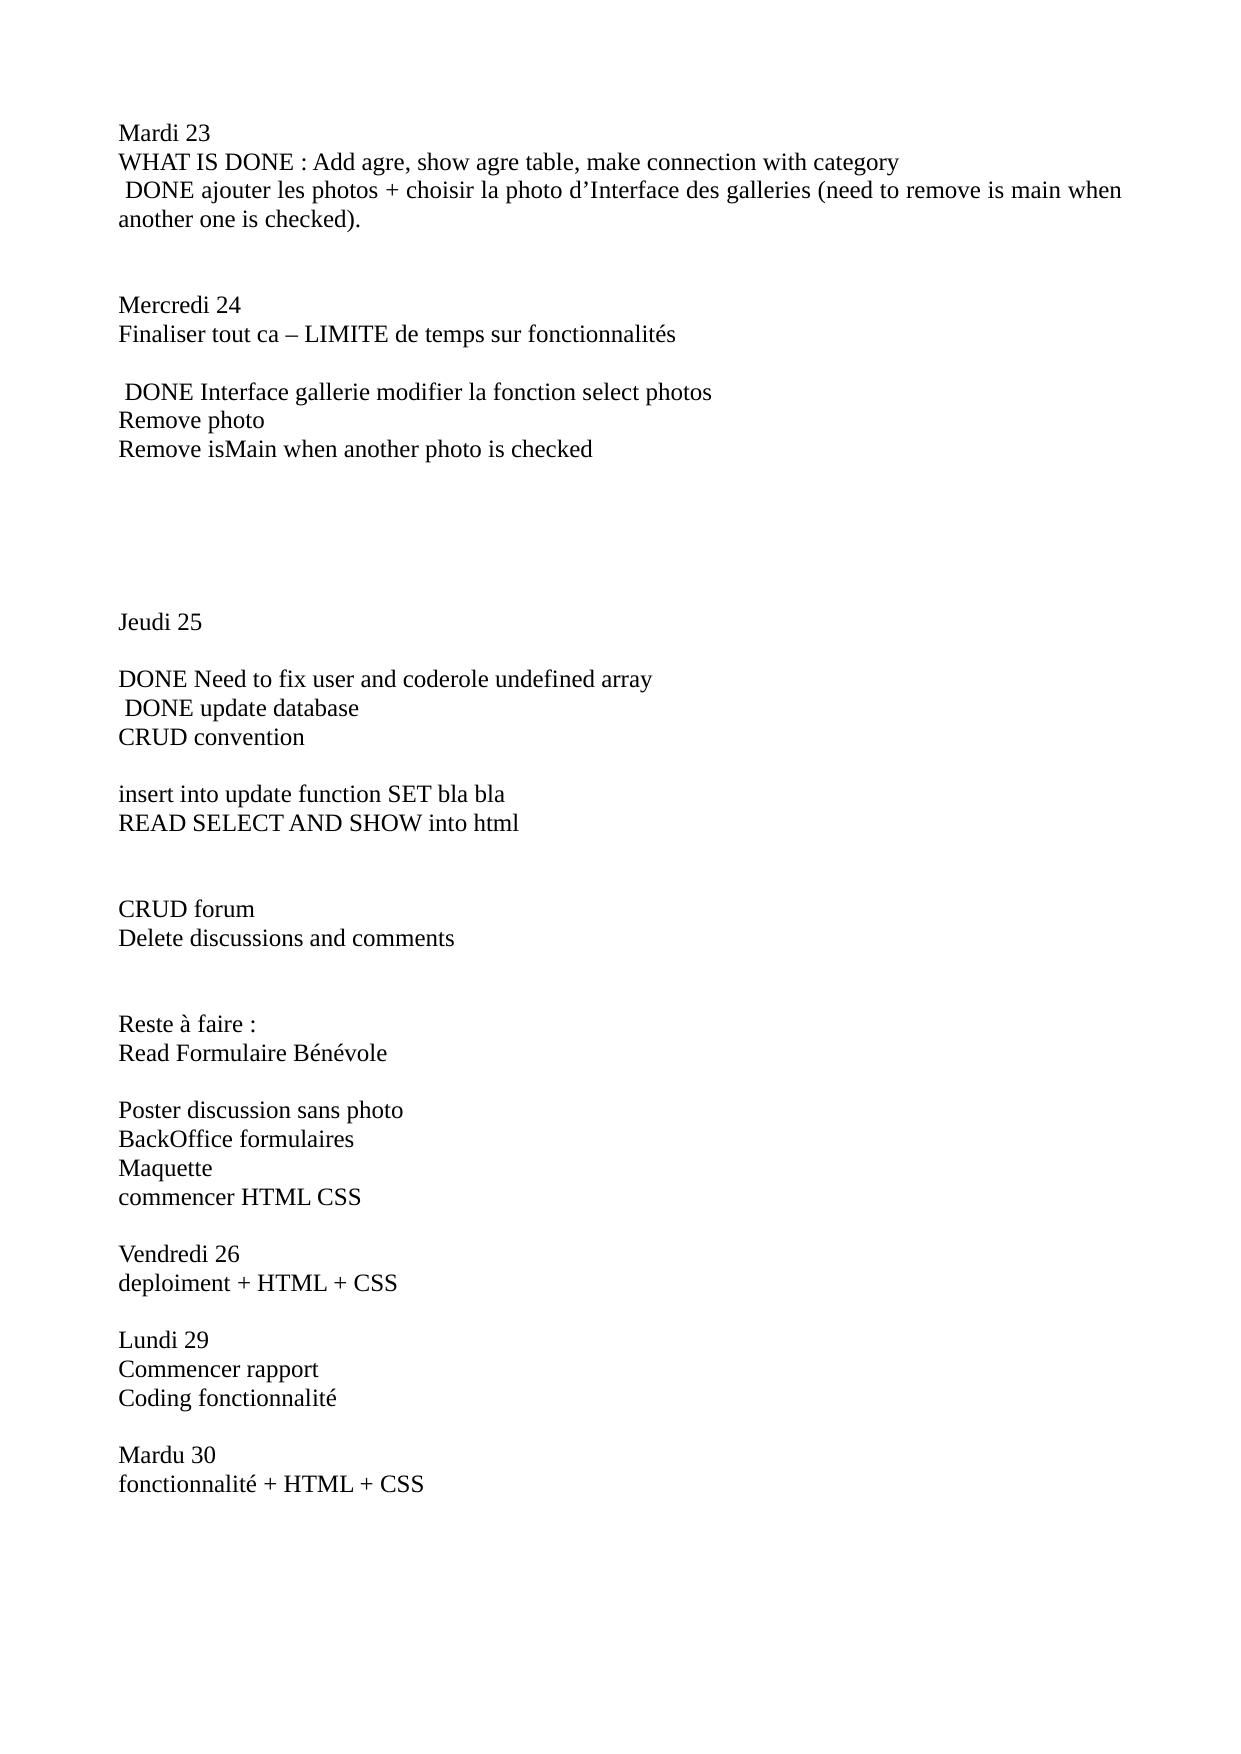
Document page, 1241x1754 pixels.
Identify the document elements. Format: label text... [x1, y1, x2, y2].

text Coding fonctionnalité [118, 1383, 1122, 1412]
text Finaliser tout ca – LIMITE de temps sur fonctionnalités [118, 319, 1122, 348]
text DONE update database [118, 693, 1122, 722]
text Jeudi 25 [118, 607, 1122, 636]
text DONE ajouter les photos + choisir la photo d’Interface des galleries (need to remove is main when another one is checked). [118, 176, 1122, 233]
text Mardu 30 [118, 1441, 1122, 1469]
text Reste à faire : [118, 1009, 1122, 1038]
text Maquette [118, 1153, 1122, 1182]
text Vendredi 26 [118, 1239, 1122, 1268]
text CRUD forum [118, 894, 1122, 923]
text Remove photo [118, 406, 1122, 434]
text READ SELECT AND SHOW into html [118, 808, 1122, 837]
text BackOffice formulaires [118, 1124, 1122, 1153]
text CRUD convention [118, 722, 1122, 751]
text insert into update function SET bla bla [118, 779, 1122, 808]
text WHAT IS DONE : Add agre, show agre table, make connection with category [118, 147, 1122, 176]
text Delete discussions and comments [118, 923, 1122, 952]
text Mercredi 24 [118, 291, 1122, 319]
text deploiment + HTML + CSS [118, 1268, 1122, 1297]
text fonctionnalité + HTML + CSS [118, 1469, 1122, 1498]
text Remove isMain when another photo is checked [118, 434, 1122, 463]
text commencer HTML CSS [118, 1182, 1122, 1211]
text Commencer rapport [118, 1354, 1122, 1383]
text Mardi 23 [118, 118, 1122, 147]
text DONE Interface gallerie modifier la fonction select photos [118, 377, 1122, 406]
text Read Formulaire Bénévole [118, 1038, 1122, 1067]
text Lundi 29 [118, 1326, 1122, 1354]
text DONE Need to fix user and coderole undefined array [118, 664, 1122, 693]
text Poster discussion sans photo [118, 1096, 1122, 1124]
